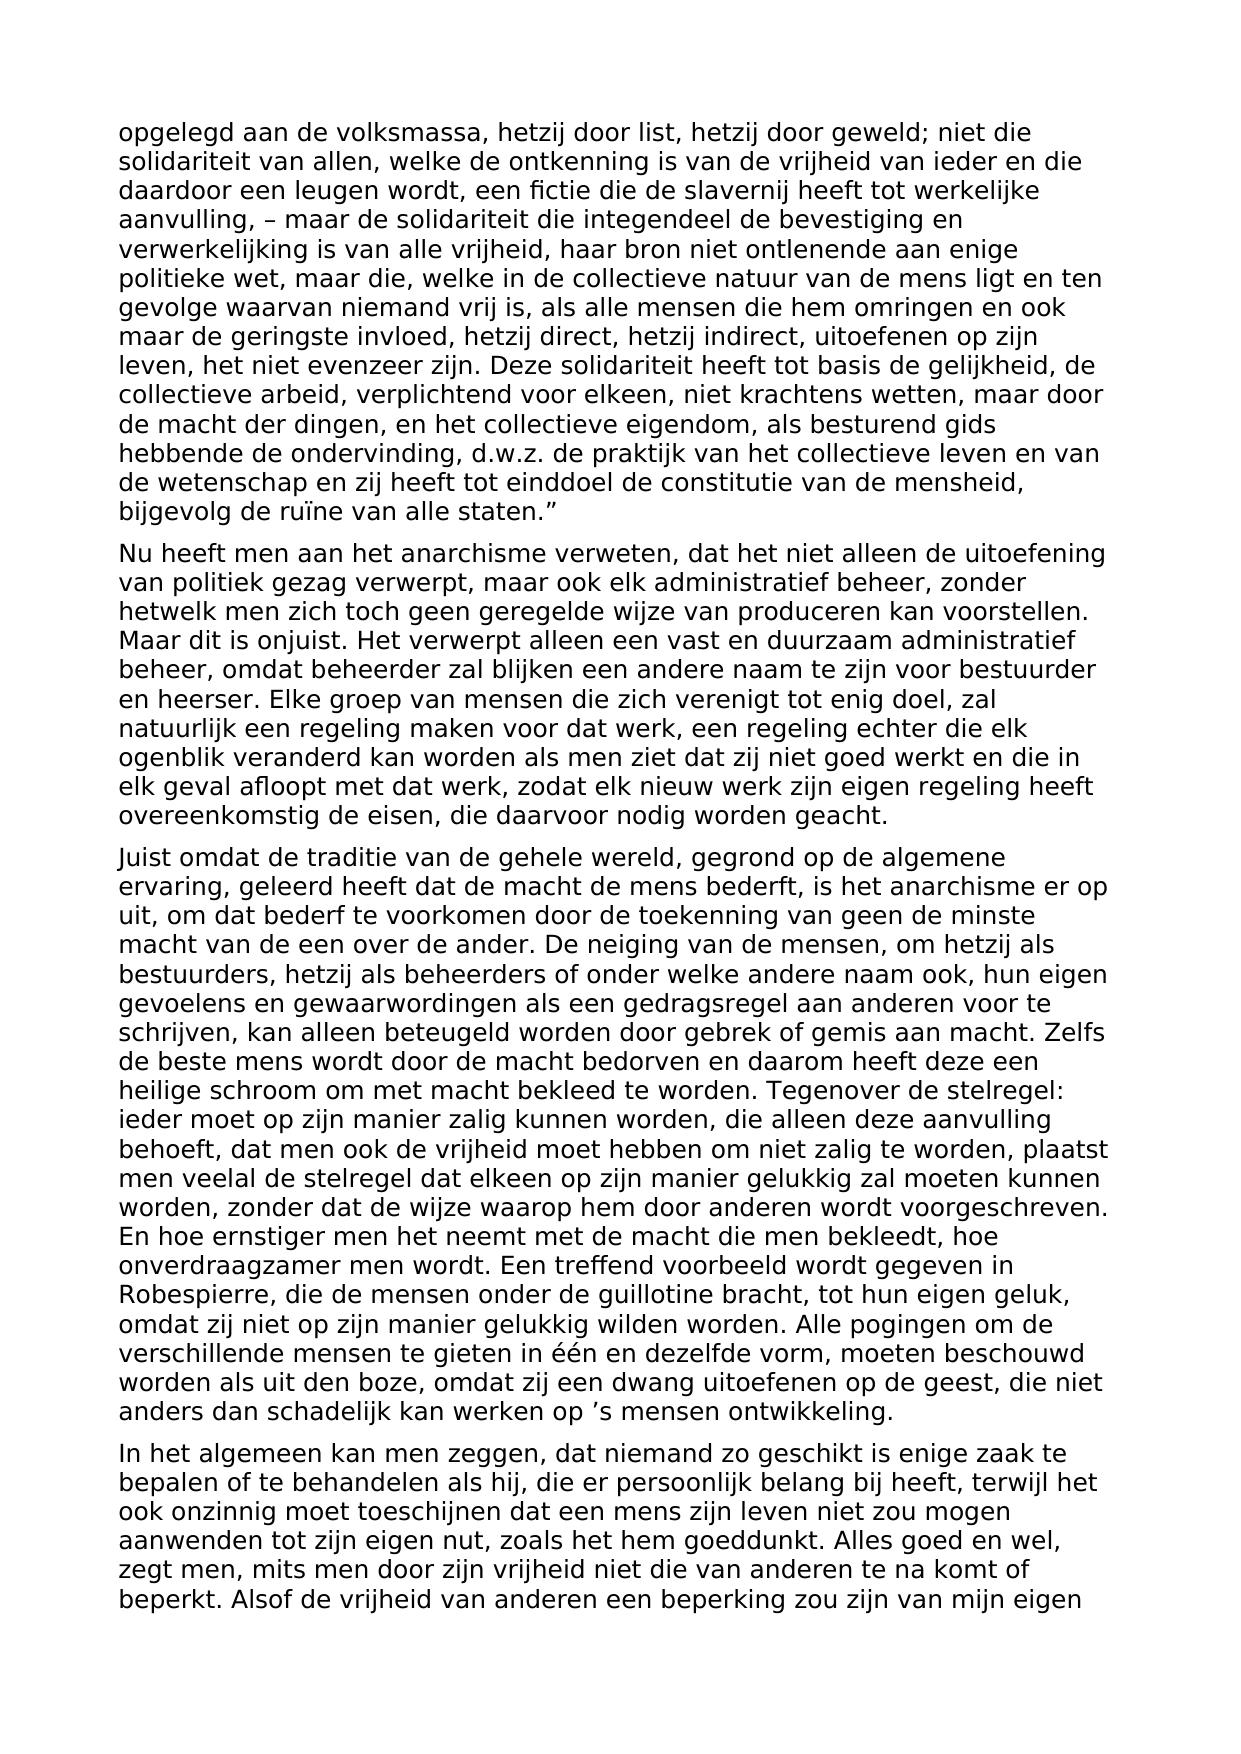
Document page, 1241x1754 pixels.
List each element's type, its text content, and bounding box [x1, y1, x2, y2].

text opgelegd aan de volksmassa, hetzij door list, hetzij door geweld; niet die solidariteit van allen, welke de ontkenning is van de vrijheid van ieder en die daardoor een leugen wordt, een fictie die de slavernij heeft tot werkelijke aanvulling, – maar de solidariteit die integendeel de bevestiging en verwerkelijking is van alle vrijheid, haar bron niet ontlenende aan enige politieke wet, maar die, welke in de collectieve natuur van de mens ligt en ten gevolge waarvan niemand vrij is, als alle mensen die hem omringen en ook maar de geringste invloed, hetzij direct, hetzij indirect, uitoefenen op zijn leven, het niet evenzeer zijn. Deze solidariteit heeft tot basis de gelijkheid, de collectieve arbeid, verplichtend voor elkeen, niet krachtens wetten, maar door de macht der dingen, en het collectieve eigendom, als besturend gids hebbende de ondervinding, d.w.z. de praktijk van het collectieve leven en van de wetenschap en zij heeft tot einddoel de constitutie van de mensheid, bijgevolg de ruïne van alle staten.” [118, 118, 1122, 526]
text Juist omdat de traditie van de gehele wereld, gegrond op de algemene ervaring, geleerd heeft dat de macht de mens bederft, is het anarchisme er op uit, om dat bederf te voorkomen door de toekenning van geen de minste macht van de een over de ander. De neiging van de mensen, om hetzij als bestuurders, hetzij als beheerders of onder welke andere naam ook, hun eigen gevoelens en gewaarwordingen als een gedragsregel aan anderen voor te schrijven, kan alleen beteugeld worden door gebrek of gemis aan macht. Zelfs de beste mens wordt door de macht bedorven en daarom heeft deze een heilige schroom om met macht bekleed te worden. Tegenover de stelregel: ieder moet op zijn manier zalig kunnen worden, die alleen deze aanvulling behoeft, dat men ook de vrijheid moet hebben om niet zalig te worden, plaatst men veelal de stelregel dat elkeen op zijn manier gelukkig zal moeten kunnen worden, zonder dat de wijze waarop hem door anderen wordt voorgeschreven. En hoe ernstiger men het neemt met de macht die men bekleedt, hoe onverdraagzamer men wordt. Een treffend voorbeeld wordt gegeven in Robespierre, die de mensen onder de guillotine bracht, tot hun eigen geluk, omdat zij niet op zijn manier gelukkig wilden worden. Alle pogingen om de verschillende mensen te gieten in één en dezelfde vorm, moeten beschouwd worden als uit den boze, omdat zij een dwang uitoefenen op de geest, die niet anders dan schadelijk kan werken op ’s mensen ontwikkeling. [118, 843, 1122, 1426]
text Nu heeft men aan het anarchisme verweten, dat het niet alleen de uitoefening van politiek gezag verwerpt, maar ook elk administratief beheer, zonder hetwelk men zich toch geen geregelde wijze van produceren kan voorstellen. Maar dit is onjuist. Het verwerpt alleen een vast en duurzaam administratief beheer, omdat beheerder zal blijken een andere naam te zijn voor bestuurder en heerser. Elke groep van mensen die zich verenigt tot enig doel, zal natuurlijk een regeling maken voor dat werk, een regeling echter die elk ogenblik veranderd kan worden als men ziet dat zij niet goed werkt en die in elk geval afloopt met dat werk, zodat elk nieuw werk zijn eigen regeling heeft overeenkomstig de eisen, die daarvoor nodig worden geacht. [118, 539, 1122, 831]
text In het algemeen kan men zeggen, dat niemand zo geschikt is enige zaak te bepalen of te behandelen als hij, die er persoonlijk belang bij heeft, terwijl het ook onzinnig moet toeschijnen dat een mens zijn leven niet zou mogen aanwenden tot zijn eigen nut, zoals het hem goeddunkt. Alles goed en wel, zegt men, mits men door zijn vrijheid niet die van anderen te na komt of beperkt. Alsof de vrijheid van anderen een beperking zou zijn van mijn eigen [118, 1439, 1122, 1614]
